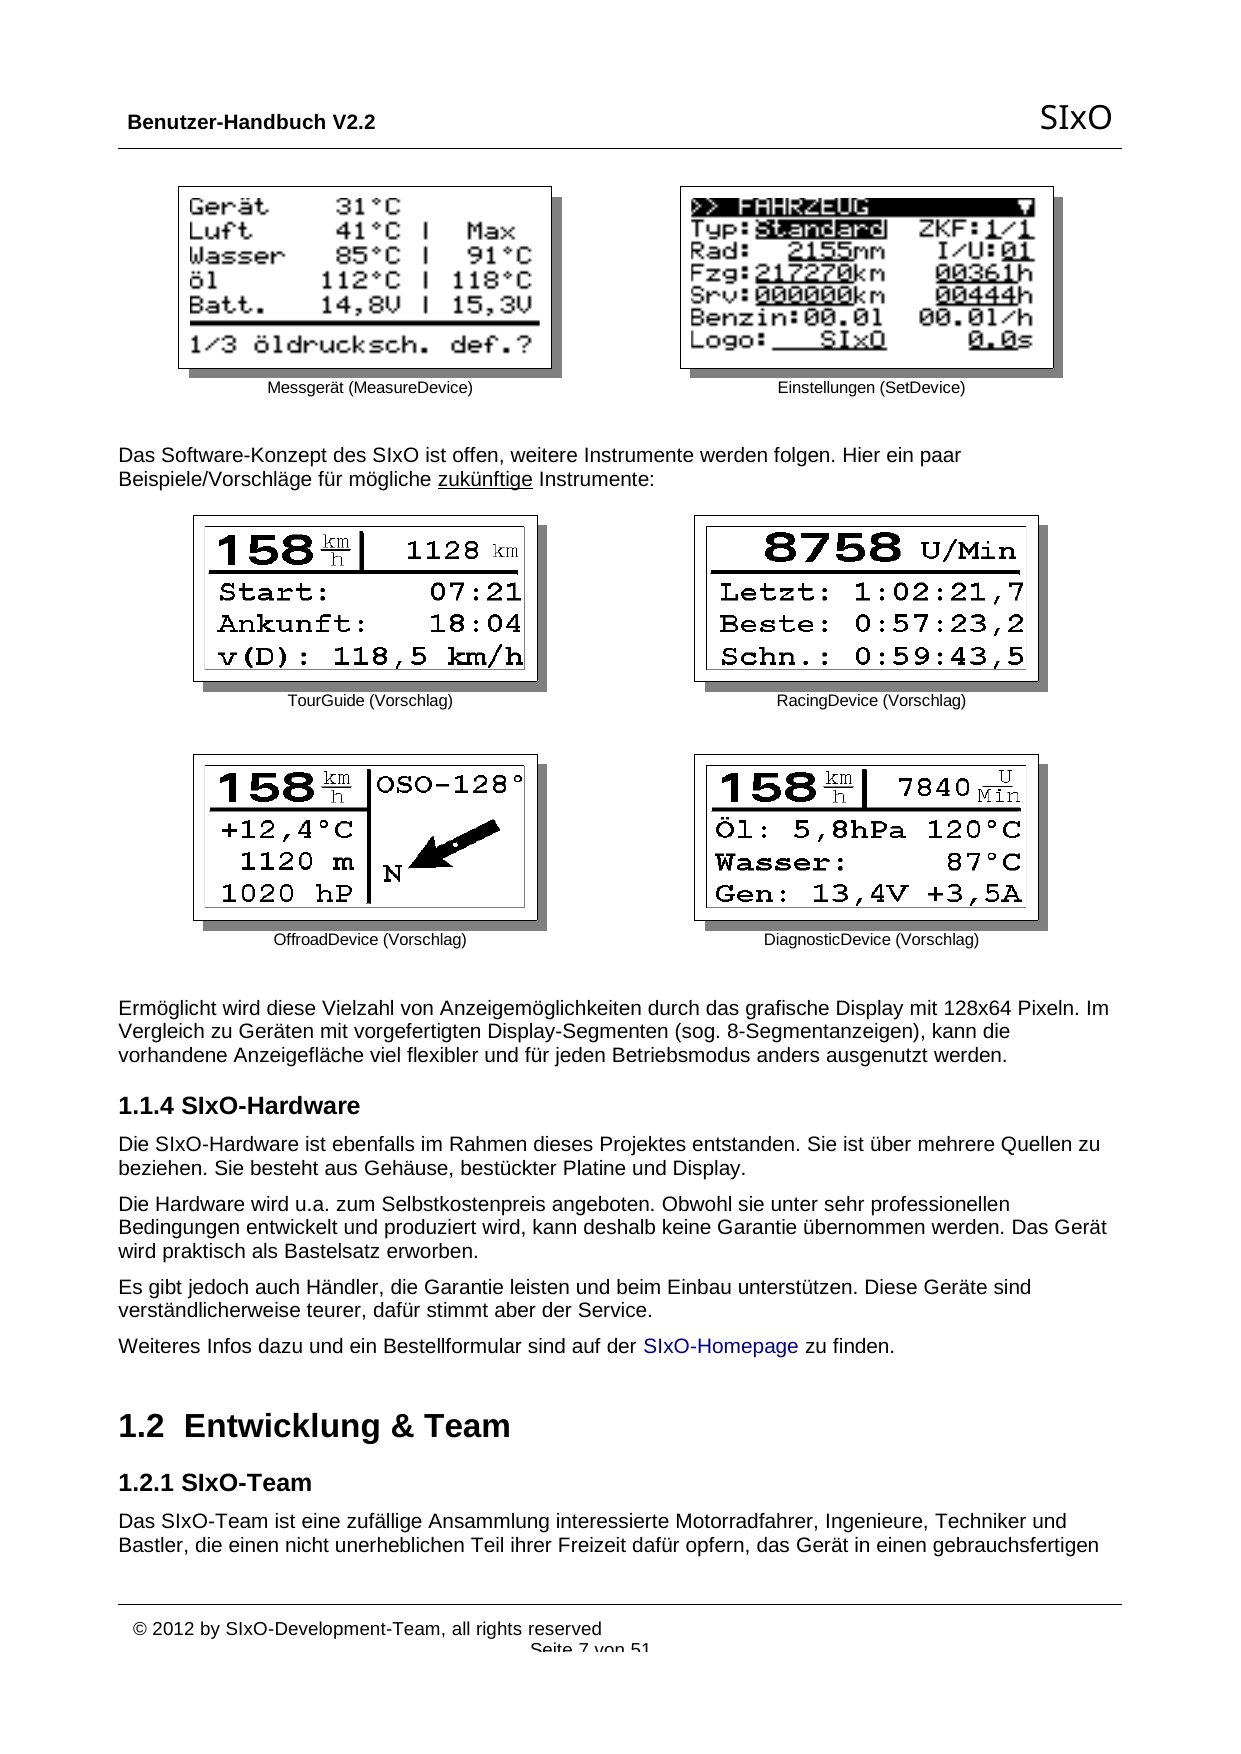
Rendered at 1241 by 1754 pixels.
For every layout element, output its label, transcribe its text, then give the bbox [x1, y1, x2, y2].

text Weiteres Infos dazu und ein Bestellformular sind auf der SIxO-Homepage zu finden. [118, 1335, 1122, 1358]
table_cell [120, 748, 621, 955]
table_cell [120, 180, 621, 403]
picture [190, 198, 540, 356]
subtitle Entwicklung & Team [118, 1407, 1122, 1444]
subtitle SIxO-Team [118, 1469, 1122, 1497]
text Das SIxO-Team ist eine zufällige Ansammlung interessierte Motorradfahrer, Ingenieure, Techniker und Bastler, die einen nicht unerheblichen Teil ihrer Freizeit dafür opfern, das Gerät in einen gebrauchsfertigen [118, 1510, 1122, 1557]
table_header [621, 509, 1122, 747]
picture [706, 765, 1027, 908]
subtitle SIxO-Hardware [118, 1092, 1122, 1120]
table_cell [621, 748, 1122, 955]
text Ermöglicht wird diese Vielzahl von Anzeigemöglichkeiten durch das grafische Display mit 128x64 Pixeln. Im Vergleich zu Geräten mit vorgefertigten Display-Segmenten (sog. 8-Segmentanzeigen), kann die vorhandene Anzeigefläche viel flexibler und für jeden Betriebsmodus anders ausgenutzt werden. [118, 996, 1122, 1067]
table_cell [621, 180, 1122, 403]
text Es gibt jedoch auch Händler, die Garantie leisten und beim Einbau unterstützen. Diese Geräte sind verständlicherweise teurer, dafür stimmt aber der Service. [118, 1275, 1122, 1322]
table_header [120, 509, 621, 747]
text Das Software-Konzept des SIxO ist offen, weitere Instrumente werden folgen. Hier ein paar Beispiele/Vorschläge für mögliche zukünftige Instrumente: [118, 444, 1122, 491]
picture [706, 526, 1027, 670]
text Die Hardware wird u.a. zum Selbstkostenpreis angeboten. Obwohl sie unter sehr professionellen Bedingungen entwickelt und produziert wird, kann deshalb keine Garantie übernommen werden. Das Gerät wird praktisch als Bastelsatz erworben. [118, 1192, 1122, 1263]
picture [691, 198, 1041, 356]
text Die SIxO-Hardware ist ebenfalls im Rahmen dieses Projektes entstanden. Sie ist über mehrere Quellen zu beziehen. Sie besteht aus Gehäuse, bestückter Platine und Display. [118, 1132, 1122, 1179]
picture [204, 765, 525, 908]
picture [204, 526, 525, 670]
